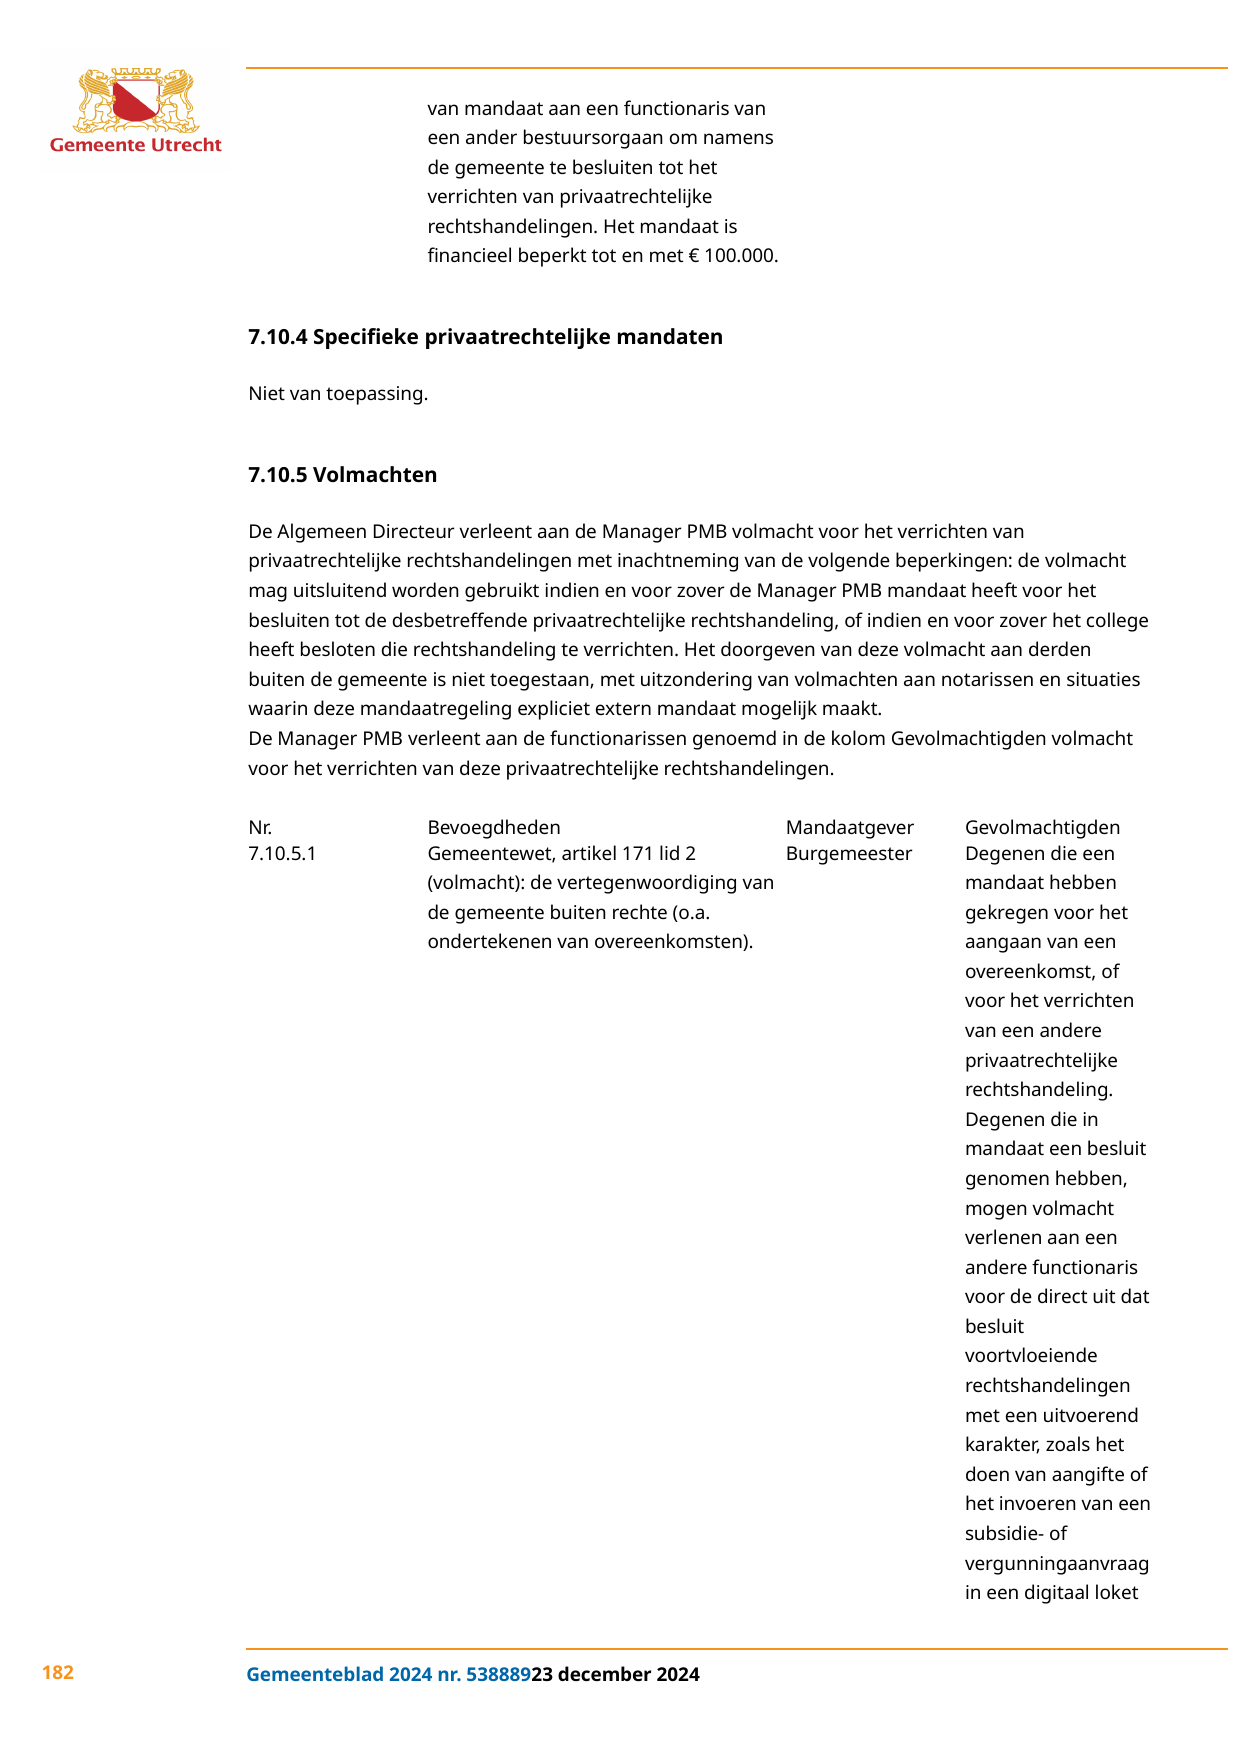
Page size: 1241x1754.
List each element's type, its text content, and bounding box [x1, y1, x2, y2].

table_header Mandaatgever [786, 814, 965, 840]
picture [41, 47, 231, 172]
table_cell [786, 95, 965, 268]
text De Manager PMB verleent aan de functionarissen genoemd in de kolom Gevolmachtigden volmacht voor het verrichten van deze privaatrechtelijke rechtshandelingen. [248, 725, 1152, 781]
table_cell van mandaat aan een functionaris van een ander bestuursorgaan om namens de gemeente te besluiten tot het verrichten van privaatrechtelijke rechtshandelingen. Het mandaat is financieel beperkt tot en met € 100.000. [427, 95, 786, 268]
table_cell [248, 95, 427, 268]
table_cell Burgemeester [786, 840, 965, 1605]
table_cell 7.10.5.1 [248, 840, 427, 1605]
text 7.10.4 Specifieke privaatrechtelijke mandaten [248, 322, 1152, 351]
table_header Nr. [248, 814, 427, 840]
text De Algemeen Directeur verleent aan de Manager PMB volmacht voor het verrichten van privaatrechtelijke rechtshandelingen met inachtneming van de volgende beperkingen: de volmacht mag uitsluitend worden gebruikt indien en voor zover de Manager PMB mandaat heeft voor het besluiten tot de desbetreffende privaatrechtelijke rechtshandeling, of indien en voor zover het college heeft besloten die rechtshandeling te verrichten. Het doorgeven van deze volmacht aan derden buiten de gemeente is niet toegestaan, met uitzondering van volmachten aan notarissen en situaties waarin deze mandaatregeling expliciet extern mandaat mogelijk maakt. [248, 518, 1152, 721]
text Niet van toepassing. [248, 380, 1152, 406]
table_header Gevolmachtigden [965, 814, 1152, 840]
text 7.10.5 Volmachten [248, 460, 1152, 488]
table_header Bevoegdheden [427, 814, 786, 840]
table_cell Gemeentewet, artikel 171 lid 2 (volmacht): de vertegenwoordiging van de gemeente buiten rechte (o.a. ondertekenen van overeenkomsten). [427, 840, 786, 1605]
table_cell [965, 95, 1152, 268]
table_cell Degenen die een mandaat hebben gekregen voor het aangaan van een overeenkomst, of voor het verrichten van een andere privaatrechtelijke rechtshandeling. Degenen die in mandaat een besluit genomen hebben, mogen volmacht verlenen aan een andere functionaris voor de direct uit dat besluit voortvloeiende rechtshandelingen met een uitvoerend karakter, zoals het doen van aangifte of het invoeren van een subsidie- of vergunningaanvraag in een digitaal loket [965, 840, 1152, 1605]
